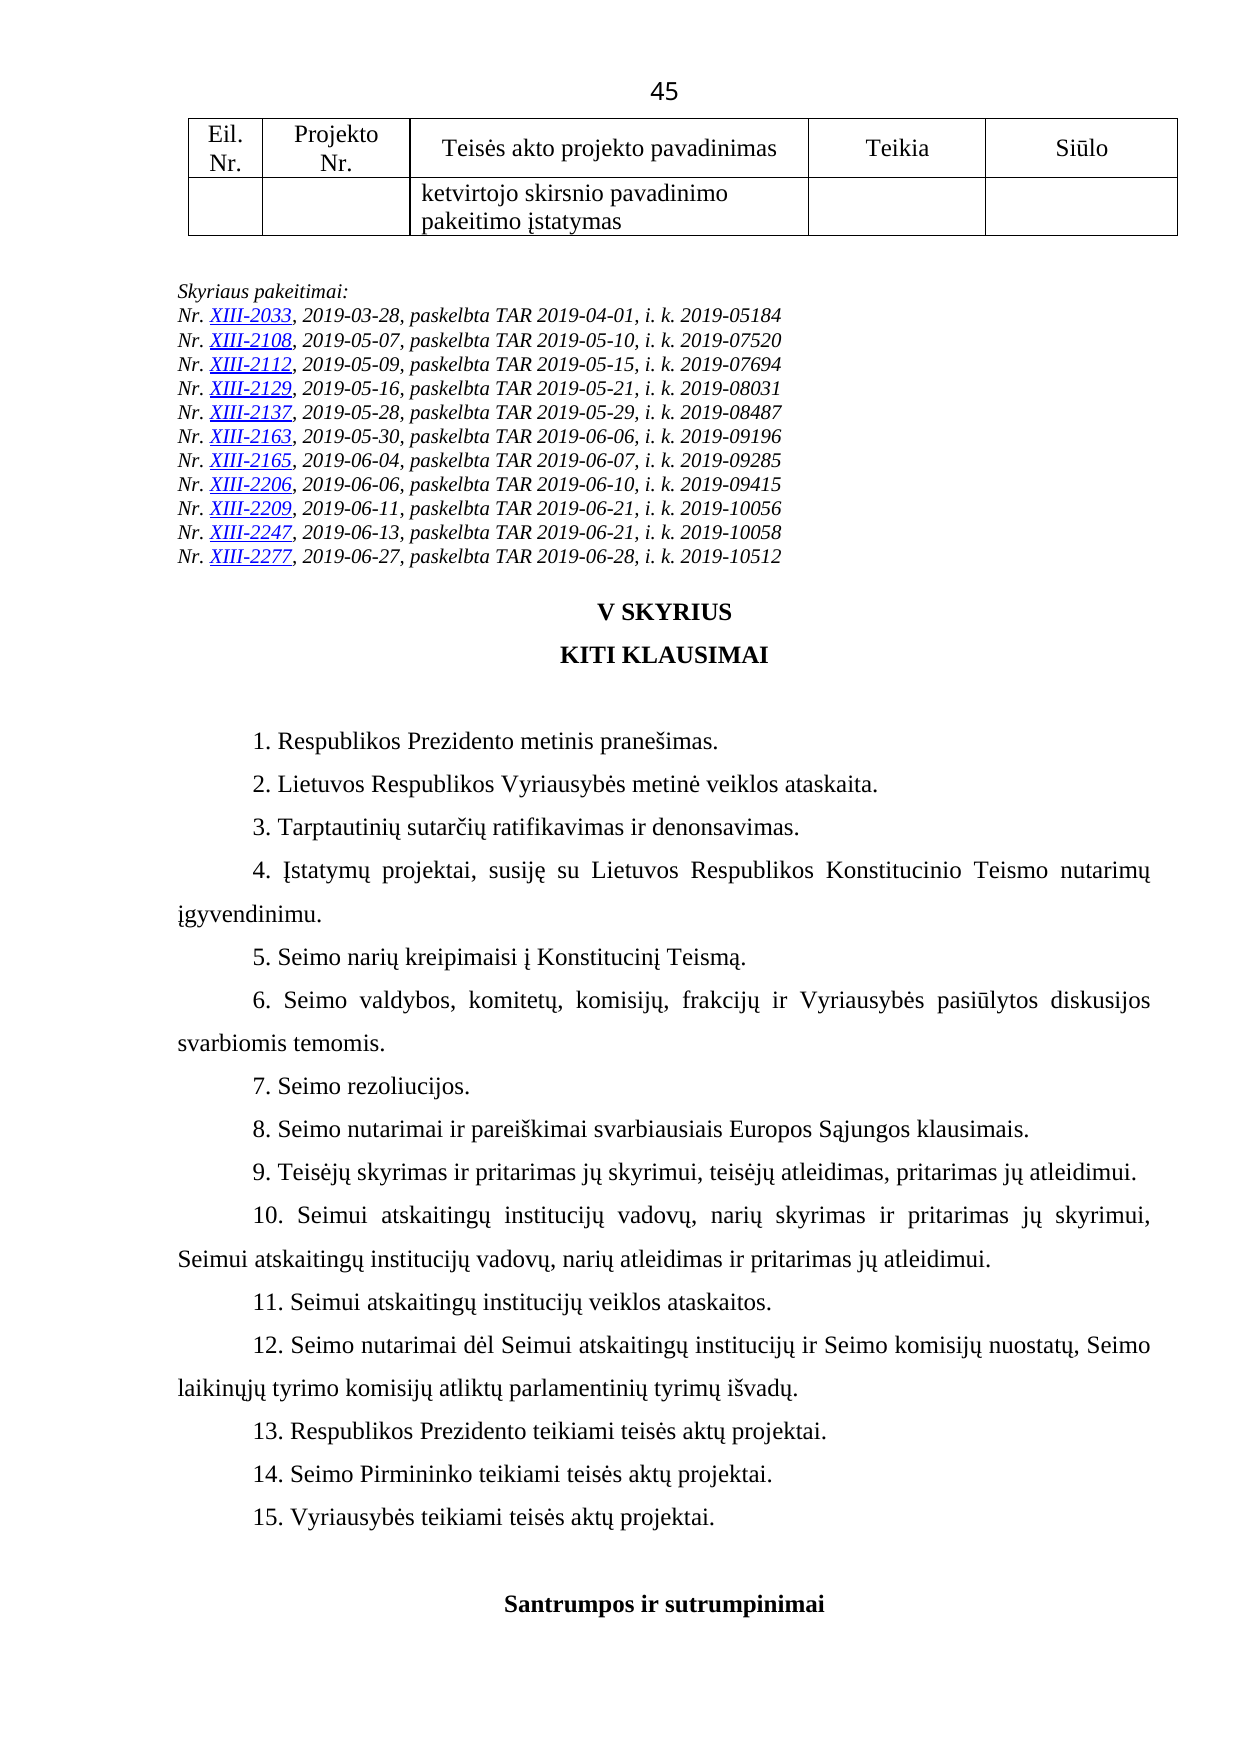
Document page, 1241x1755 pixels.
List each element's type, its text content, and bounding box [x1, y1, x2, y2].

table_header Eil. Nr. [189, 119, 262, 177]
text Nr. XIII-2033, 2019-03-28, paskelbta TAR 2019-04-01, i. k. 2019-05184 [177, 303, 1152, 327]
text Nr. XIII-2209, 2019-06-11, paskelbta TAR 2019-06-21, i. k. 2019-10056 [177, 496, 1152, 520]
text 1. Respublikos Prezidento metinis pranešimas. [177, 726, 1152, 755]
text Nr. XIII-2277, 2019-06-27, paskelbta TAR 2019-06-28, i. k. 2019-10512 [177, 544, 1152, 568]
text 5. Seimo narių kreipimaisi į Konstitucinį Teismą. [177, 942, 1152, 971]
text Nr. XIII-2165, 2019-06-04, paskelbta TAR 2019-06-07, i. k. 2019-09285 [177, 448, 1152, 472]
text Santrumpos ir sutrumpinimai [177, 1589, 1152, 1617]
table_cell [809, 178, 985, 235]
text 14. Seimo Pirmininko teikiami teisės aktų projektai. [177, 1459, 1152, 1488]
text Nr. XIII-2247, 2019-06-13, paskelbta TAR 2019-06-21, i. k. 2019-10058 [177, 520, 1152, 544]
text 2. Lietuvos Respublikos Vyriausybės metinė veiklos ataskaita. [177, 769, 1152, 798]
text 7. Seimo rezoliucijos. [177, 1071, 1152, 1100]
text Skyriaus pakeitimai: [177, 279, 1152, 303]
text 8. Seimo nutarimai ir pareiškimai svarbiausiais Europos Sąjungos klausimais. [177, 1114, 1152, 1143]
table_header Siūlo [986, 119, 1177, 177]
text Nr. XIII-2112, 2019-05-09, paskelbta TAR 2019-05-15, i. k. 2019-07694 [177, 352, 1152, 376]
table_header Projekto Nr. [263, 119, 409, 177]
text 13. Respublikos Prezidento teikiami teisės aktų projektai. [177, 1416, 1152, 1445]
table_header Teikia [809, 119, 985, 177]
text Nr. XIII-2129, 2019-05-16, paskelbta TAR 2019-05-21, i. k. 2019-08031 [177, 376, 1152, 400]
text 12. Seimo nutarimai dėl Seimui atskaitingų institucijų ir Seimo komisijų nuostatų, Seimo laikinųjų tyrimo komisijų atliktų parlamentinių tyrimų išvadų. [177, 1330, 1152, 1402]
text 4. Įstatymų projektai, susiję su Lietuvos Respublikos Konstitucinio Teismo nutarimų įgyvendinimu. [177, 856, 1152, 927]
table_cell [263, 178, 409, 235]
text 15. Vyriausybės teikiami teisės aktų projektai. [177, 1502, 1152, 1531]
text 9. Teisėjų skyrimas ir pritarimas jų skyrimui, teisėjų atleidimas, pritarimas jų atleidimui. [177, 1157, 1152, 1186]
text Nr. XIII-2163, 2019-05-30, paskelbta TAR 2019-06-06, i. k. 2019-09196 [177, 424, 1152, 448]
text 10. Seimui atskaitingų institucijų vadovų, narių skyrimas ir pritarimas jų skyrimui, Seimui atskaitingų institucijų vadovų, narių atleidimas ir pritarimas jų atleidimui. [177, 1201, 1152, 1272]
text V SKYRIUS [177, 597, 1152, 626]
text Nr. XIII-2137, 2019-05-28, paskelbta TAR 2019-05-29, i. k. 2019-08487 [177, 400, 1152, 424]
text Nr. XIII-2108, 2019-05-07, paskelbta TAR 2019-05-10, i. k. 2019-07520 [177, 327, 1152, 352]
text 3. Tarptautinių sutarčių ratifikavimas ir denonsavimas. [177, 812, 1152, 841]
text 6. Seimo valdybos, komitetų, komisijų, frakcijų ir Vyriausybės pasiūlytos diskusijos svarbiomis temomis. [177, 985, 1152, 1057]
table_cell [189, 178, 262, 235]
text KITI KLAUSIMAI [177, 640, 1152, 669]
table_cell [986, 178, 1177, 235]
table_cell ketvirtojo skirsnio pavadinimo pakeitimo įstatymas [411, 178, 808, 235]
table_header Teisės akto projekto pavadinimas [411, 119, 808, 177]
text 11. Seimui atskaitingų institucijų veiklos ataskaitos. [177, 1287, 1152, 1316]
text Nr. XIII-2206, 2019-06-06, paskelbta TAR 2019-06-10, i. k. 2019-09415 [177, 472, 1152, 496]
